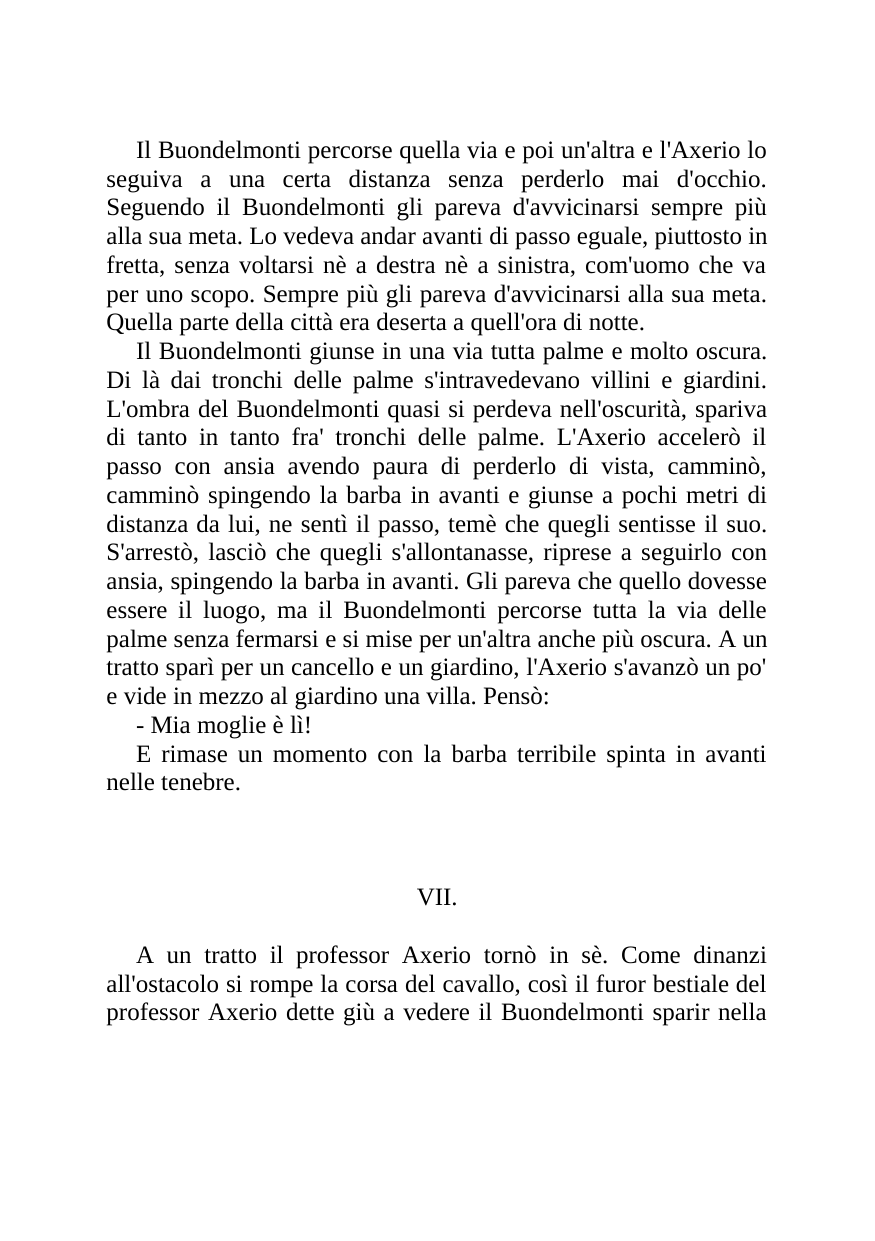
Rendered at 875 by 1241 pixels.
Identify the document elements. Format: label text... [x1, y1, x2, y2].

text A un tratto il professor Axerio tornò in sè. Come dinanzi all'ostacolo si rompe la corsa del cavallo, così il furor bestiale del professor Axerio dette giù a vedere il Buondelmonti sparir nella [106, 940, 768, 1026]
text VII. [106, 882, 768, 911]
text - Mia moglie è lì! [106, 710, 768, 739]
text E rimase un momento con la barba terribile spinta in avanti nelle tenebre. [106, 739, 768, 796]
text Il Buondelmonti giunse in una via tutta palme e molto oscura. Di là dai tronchi delle palme s'intravedevano villini e giardini. L'ombra del Buondelmonti quasi si perdeva nell'oscurità, spariva di tanto in tanto fra' tronchi delle palme. L'Axerio accelerò il passo con ansia avendo paura di perderlo di vista, camminò, camminò spingendo la barba in avanti e giunse a pochi metri di distanza da lui, ne sentì il passo, temè che quegli sentisse il suo. S'arrestò, lasciò che quegli s'allontanasse, riprese a seguirlo con ansia, spingendo la barba in avanti. Gli pareva che quello dovesse essere il luogo, ma il Buondelmonti percorse tutta la via delle palme senza fermarsi e si mise per un'altra anche più oscura. A un tratto sparì per un cancello e un giardino, l'Axerio s'avanzò un po' e vide in mezzo al giardino una villa. Pensò: [106, 336, 768, 710]
text Il Buondelmonti percorse quella via e poi un'altra e l'Axerio lo seguiva a una certa distanza senza perderlo mai d'occhio. Seguendo il Buondelmonti gli pareva d'avvicinarsi sempre più alla sua meta. Lo vedeva andar avanti di passo eguale, piuttosto in fretta, senza voltarsi nè a destra nè a sinistra, com'uomo che va per uno scopo. Sempre più gli pareva d'avvicinarsi alla sua meta. Quella parte della città era deserta a quell'ora di notte. [106, 135, 768, 336]
